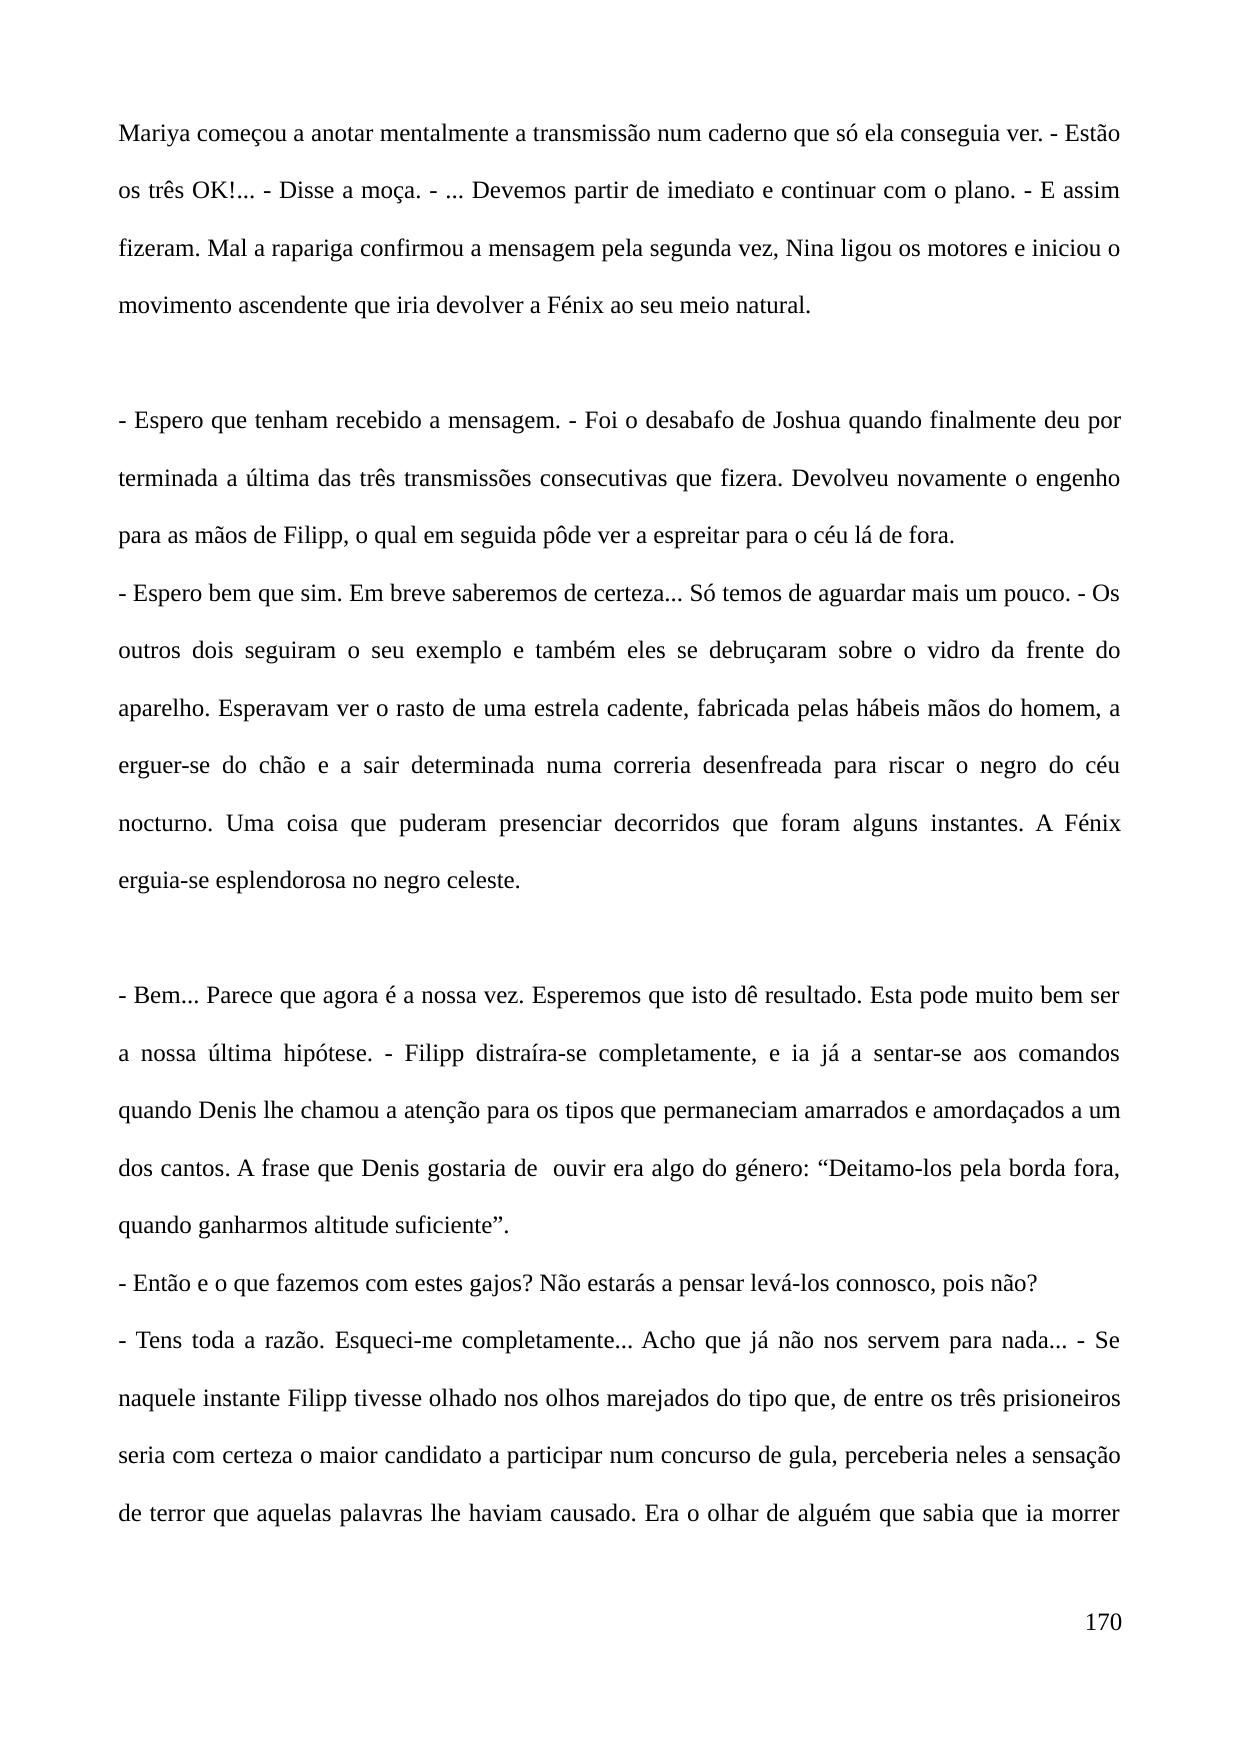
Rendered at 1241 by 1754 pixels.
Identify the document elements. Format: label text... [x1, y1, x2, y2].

text - Então e o que fazemos com estes gajos? Não estarás a pensar levá-los connosco, pois não? [118, 1268, 1122, 1297]
text - Tens toda a razão. Esqueci-me completamente... Acho que já não nos servem para nada... - Se naquele instante Filipp tivesse olhado nos olhos marejados do tipo que, de entre os três prisioneiros seria com certeza o maior candidato a participar num concurso de gula, perceberia neles a sensação de terror que aquelas palavras lhe haviam causado. Era o olhar de alguém que sabia que ia morrer [118, 1326, 1122, 1527]
text - Espero bem que sim. Em breve saberemos de certeza... Só temos de aguardar mais um pouco. - Os outros dois seguiram o seu exemplo e também eles se debruçaram sobre o vidro da frente do aparelho. Esperavam ver o rasto de uma estrela cadente, fabricada pelas hábeis mãos do homem, a erguer-se do chão e a sair determinada numa correria desenfreada para riscar o negro do céu nocturno. Uma coisa que puderam presenciar decorridos que foram alguns instantes. A Fénix erguia-se esplendorosa no negro celeste. [118, 578, 1122, 894]
text - Bem... Parece que agora é a nossa vez. Esperemos que isto dê resultado. Esta pode muito bem ser a nossa última hipótese. - Filipp distraíra-se completamente, e ia já a sentar-se aos comandos quando Denis lhe chamou a atenção para os tipos que permaneciam amarrados e amordaçados a um dos cantos. A frase que Denis gostaria de ouvir era algo do género: “Deitamo-los pela borda fora, quando ganharmos altitude suficiente”. [118, 981, 1122, 1239]
text Mariya começou a anotar mentalmente a transmissão num caderno que só ela conseguia ver. - Estão os três OK!... - Disse a moça. - ... Devemos partir de imediato e continuar com o plano. - E assim fizeram. Mal a rapariga confirmou a mensagem pela segunda vez, Nina ligou os motores e iniciou o movimento ascendente que iria devolver a Fénix ao seu meio natural. [118, 118, 1122, 319]
text - Espero que tenham recebido a mensagem. - Foi o desabafo de Joshua quando finalmente deu por terminada a última das três transmissões consecutivas que fizera. Devolveu novamente o engenho para as mãos de Filipp, o qual em seguida pôde ver a espreitar para o céu lá de fora. [118, 406, 1122, 549]
